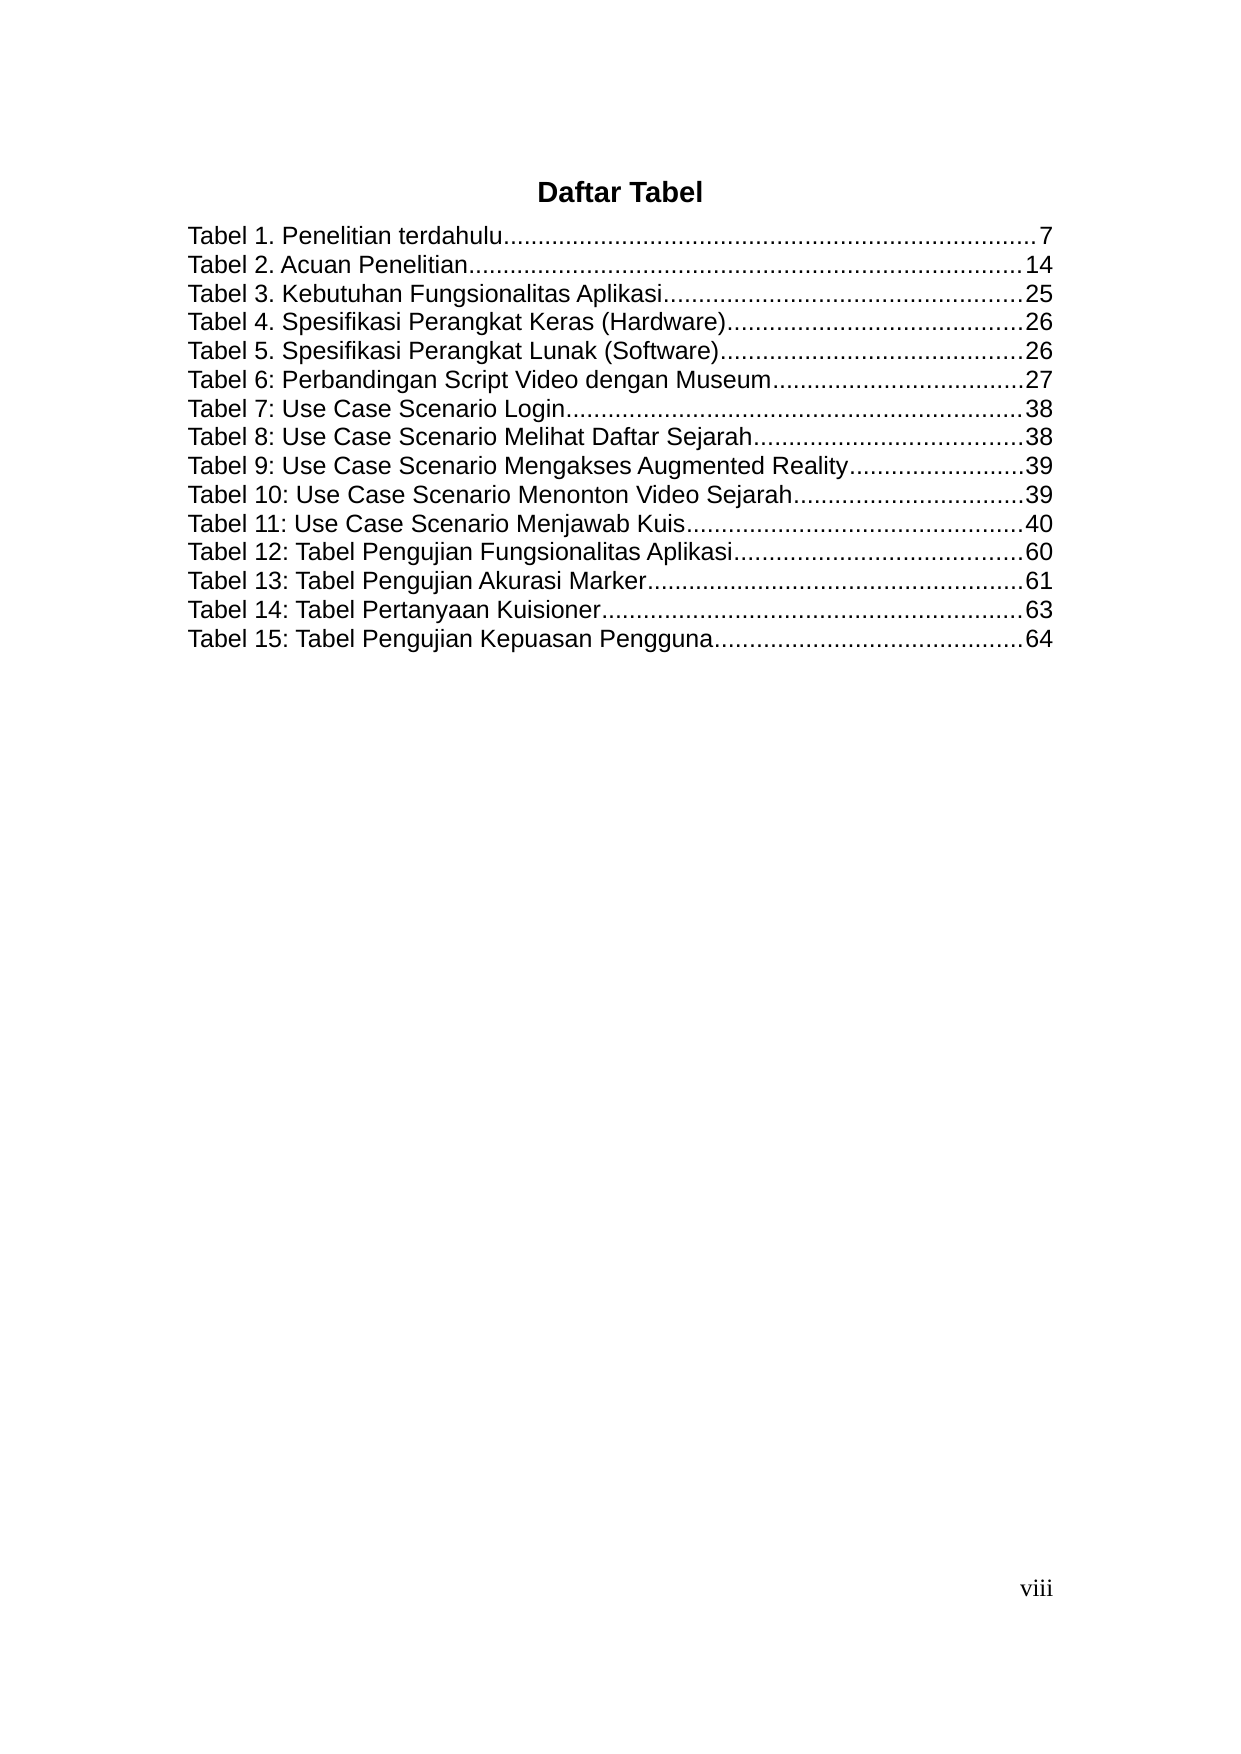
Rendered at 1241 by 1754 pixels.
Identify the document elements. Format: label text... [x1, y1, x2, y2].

text Tabel 14: Tabel Pertanyaan Kuisioner 63 [187, 595, 1053, 623]
text Tabel 6: Perbandingan Script Video dengan Museum 27 [187, 365, 1053, 393]
text Tabel 2. Acuan Penelitian 14 [187, 250, 1053, 278]
text Tabel 9: Use Case Scenario Mengakses Augmented Reality 39 [187, 451, 1053, 480]
text Tabel 12: Tabel Pengujian Fungsionalitas Aplikasi 60 [187, 537, 1053, 566]
text Tabel 11: Use Case Scenario Menjawab Kuis 40 [187, 508, 1053, 537]
text Tabel 10: Use Case Scenario Menonton Video Sejarah 39 [187, 480, 1053, 508]
text Tabel 1. Penelitian terdahulu 7 [187, 221, 1053, 250]
text Tabel 8: Use Case Scenario Melihat Daftar Sejarah 38 [187, 422, 1053, 451]
text Tabel 4. Spesifikasi Perangkat Keras (Hardware) 26 [187, 307, 1053, 336]
text Tabel 3. Kebutuhan Fungsionalitas Aplikasi 25 [187, 278, 1053, 307]
subtitle Daftar Tabel [187, 175, 1053, 208]
text Tabel 7: Use Case Scenario Login 38 [187, 393, 1053, 422]
text Tabel 13: Tabel Pengujian Akurasi Marker 61 [187, 566, 1053, 595]
text Tabel 15: Tabel Pengujian Kepuasan Pengguna 64 [187, 623, 1053, 652]
text Tabel 5. Spesifikasi Perangkat Lunak (Software) 26 [187, 336, 1053, 365]
